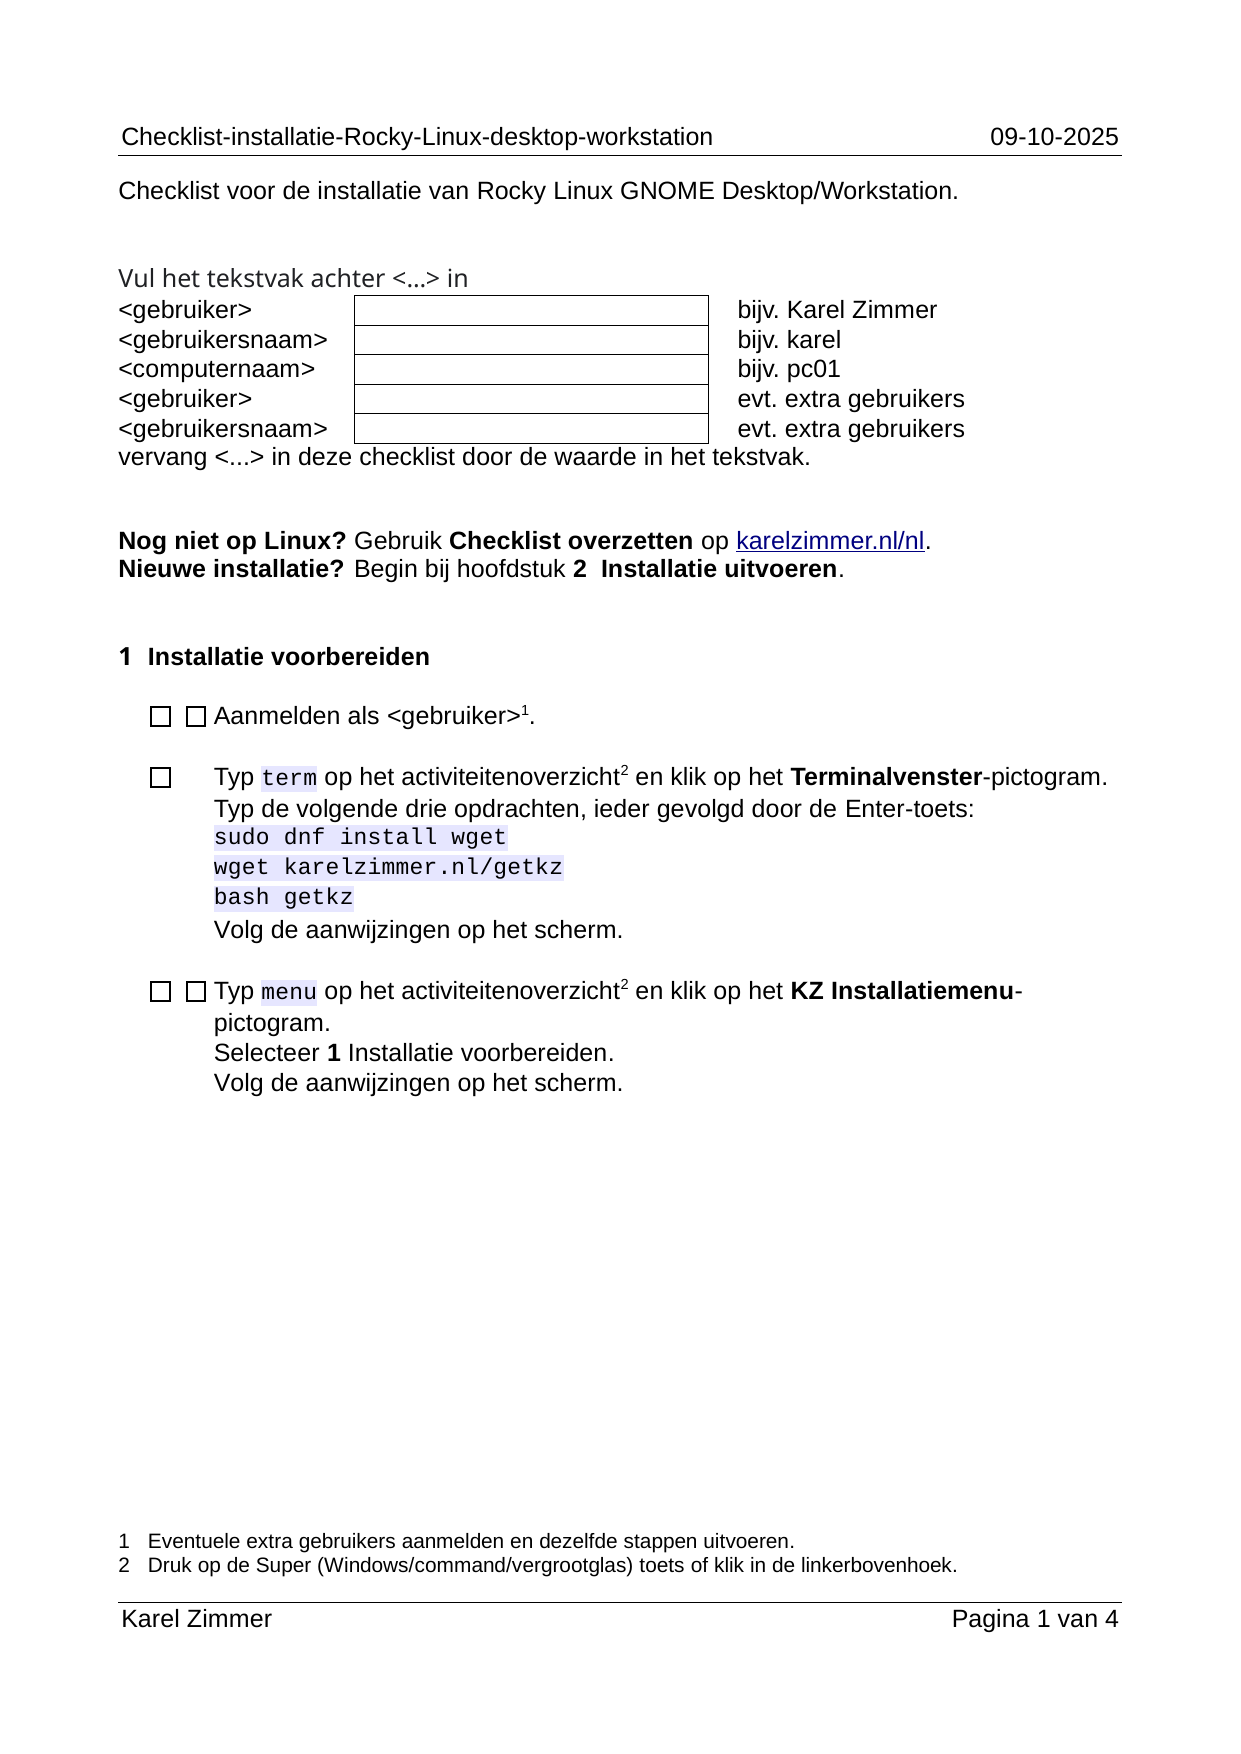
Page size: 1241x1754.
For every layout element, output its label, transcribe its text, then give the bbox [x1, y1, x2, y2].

text Checklist voor de installatie van Rocky Linux GNOME Desktop/Workstation. [118, 177, 1122, 205]
table_cell [142, 945, 177, 976]
text <gebruikersnaam> [118, 413, 354, 443]
text bijv. pc01 [709, 354, 1122, 384]
text bijv. Karel Zimmer [709, 295, 1122, 325]
table_cell [142, 915, 177, 945]
text Vul het tekstvak achter <...> in [118, 261, 1122, 295]
table_cell [177, 945, 213, 976]
text <gebruikersnaam> [118, 325, 354, 354]
text vervang <...> in deze checklist door de waarde in het tekstvak. [118, 443, 1122, 471]
table_cell [118, 945, 142, 976]
table_cell bash getkz [213, 885, 1122, 915]
table_cell [177, 762, 213, 794]
table_cell [118, 1008, 142, 1038]
table_cell [142, 794, 177, 824]
table_cell [118, 976, 142, 1007]
table_cell [177, 976, 213, 1007]
table_cell [177, 1008, 213, 1038]
table_cell [177, 854, 213, 884]
table_cell [118, 854, 142, 884]
table_cell pictogram. [213, 1008, 1122, 1038]
text <gebruiker> [118, 295, 354, 325]
table_cell Typ term op het activiteitenoverzicht en klik op het Terminalvenster-pictogram. [213, 762, 1122, 794]
text Nieuwe installatie? Begin bij hoofdstuk 2 Installatie uitvoeren. [118, 555, 1122, 583]
table_cell [142, 976, 177, 1007]
table_header [177, 701, 213, 731]
table_cell [142, 854, 177, 884]
table_cell [142, 885, 177, 915]
table_cell [177, 731, 213, 762]
table_cell [177, 794, 213, 824]
list Installatie voorbereiden [118, 639, 1122, 673]
table_cell [118, 794, 142, 824]
table_cell [213, 945, 1122, 976]
table_cell [142, 1038, 177, 1068]
table_cell [118, 731, 142, 762]
table_cell Typ de volgende drie opdrachten, ieder gevolgd door de Enter-toets: [213, 794, 1122, 824]
table_cell [177, 824, 213, 854]
table_cell [142, 1068, 177, 1098]
text <gebruiker> [118, 384, 354, 413]
table_cell [142, 1008, 177, 1038]
table_cell [213, 731, 1122, 762]
table_cell wget karelzimmer.nl/getkz [213, 854, 1122, 884]
table_cell [177, 915, 213, 945]
table_cell [118, 885, 142, 915]
table_cell [118, 1038, 142, 1068]
table_cell [118, 915, 142, 945]
text Nog niet op Linux? Gebruik Checklist overzetten op karelzimmer.nl/nl. [118, 527, 1122, 555]
table_cell [142, 762, 177, 794]
table_cell [118, 1068, 142, 1098]
table_cell Volg de aanwijzingen op het scherm. [213, 1068, 1122, 1098]
table_cell sudo dnf install wget [213, 824, 1122, 854]
table_cell [142, 731, 177, 762]
table_header Aanmelden als <gebruiker>. [213, 701, 1122, 731]
text bijv. karel [709, 325, 1122, 354]
text evt. extra gebruikers [709, 413, 1122, 443]
table_cell [142, 824, 177, 854]
table_cell [177, 885, 213, 915]
table_cell Volg de aanwijzingen op het scherm. [213, 915, 1122, 945]
table_cell Selecteer 1 Installatie voorbereiden. [213, 1038, 1122, 1068]
table_header [142, 701, 177, 731]
table_cell [118, 762, 142, 794]
table_cell [118, 824, 142, 854]
table_header [118, 701, 142, 731]
table_cell [177, 1038, 213, 1068]
table_cell [177, 1068, 213, 1098]
text evt. extra gebruikers [709, 384, 1122, 413]
text <computernaam> [118, 354, 354, 384]
table_cell Typ menu op het activiteitenoverzicht2 en klik op het KZ Installatiemenu- [213, 976, 1122, 1007]
